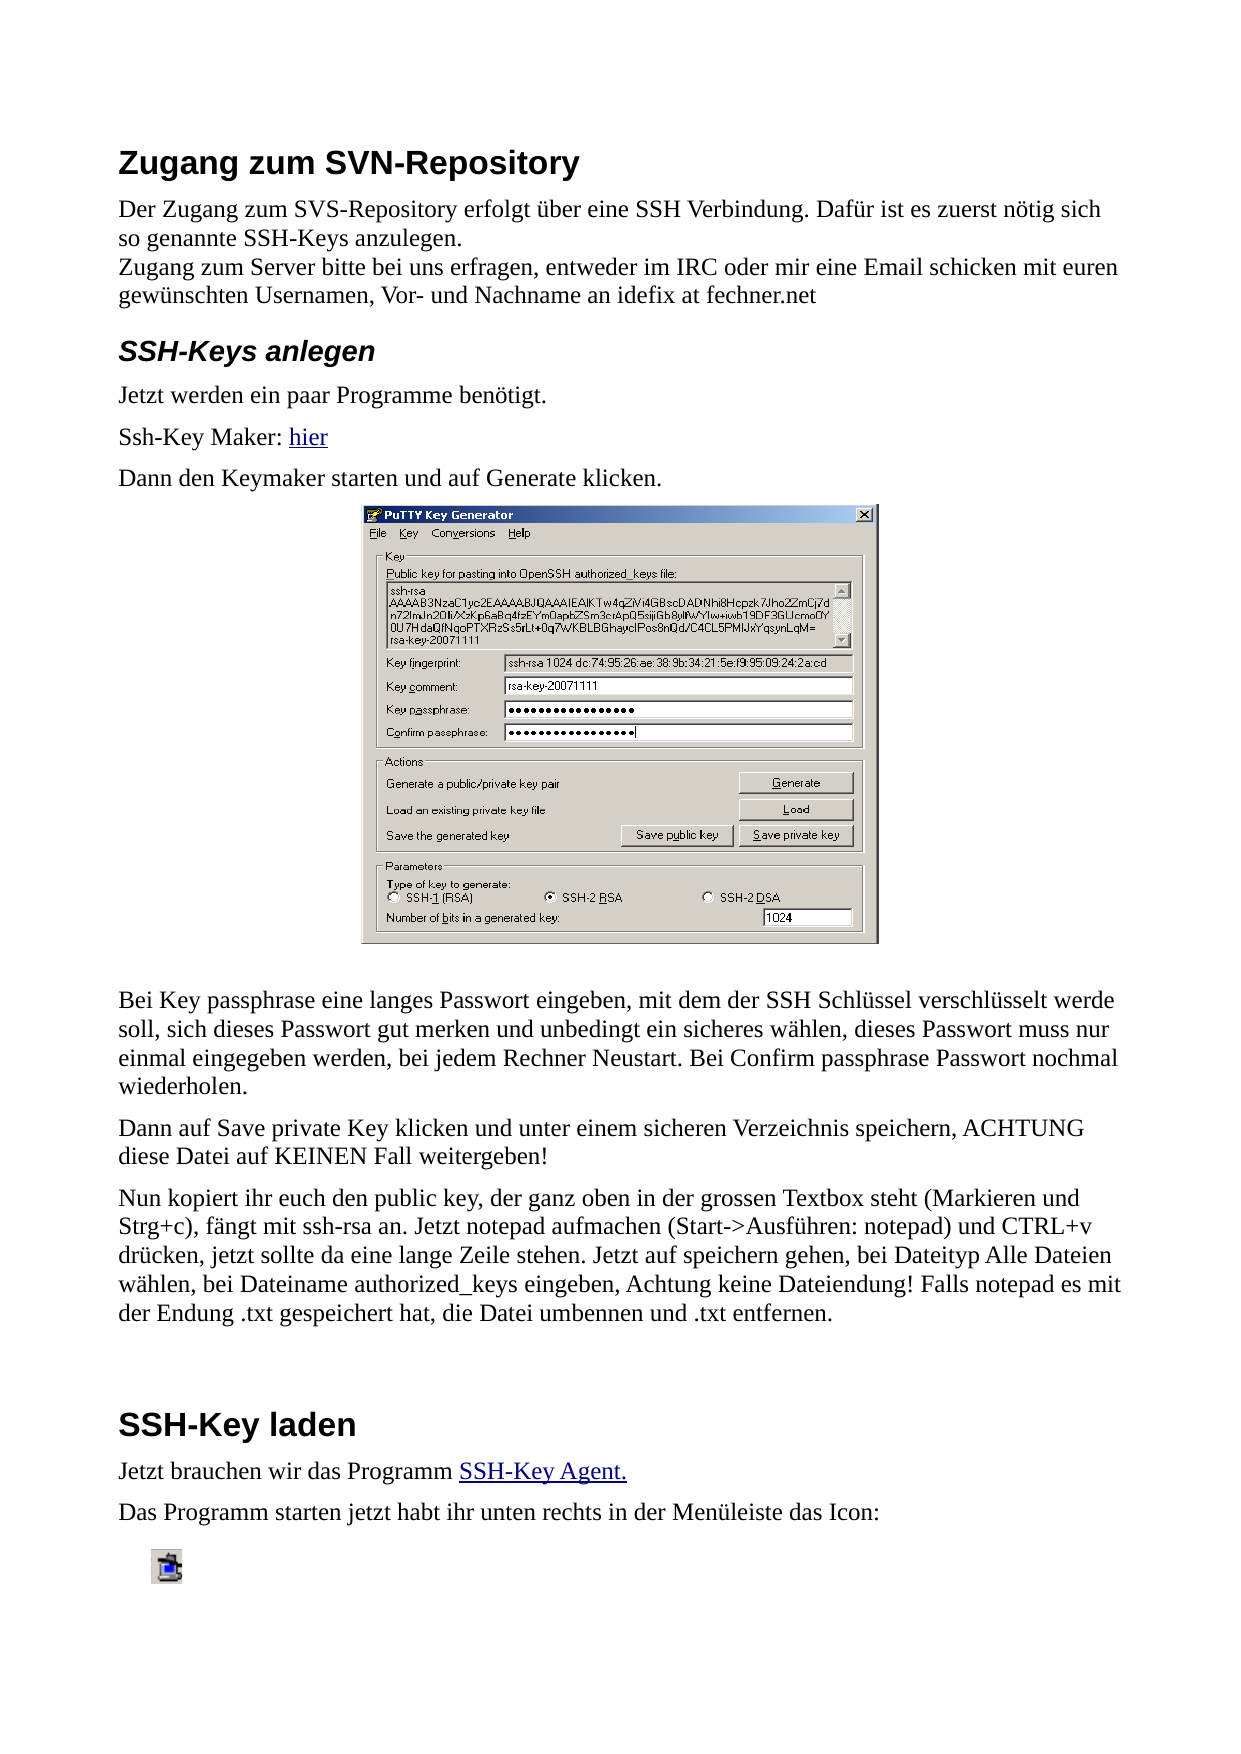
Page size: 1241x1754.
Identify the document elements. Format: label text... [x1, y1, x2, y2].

text Dann auf Save private Key klicken und unter einem sicheren Verzeichnis speichern, ACHTUNG diese Datei auf KEINEN Fall weitergeben! [118, 1113, 1122, 1170]
text Zugang zum Server bitte bei uns erfragen, entweder im IRC oder mir eine Email schicken mit euren gewünschten Usernamen, Vor- und Nachname an idefix at fechner.net [118, 252, 1122, 309]
subtitle Zugang zum SVN-Repository [118, 143, 1122, 182]
picture [361, 504, 879, 944]
text Jetzt werden ein paar Programme benötigt. [118, 380, 1122, 409]
subtitle SSH-Keys anlegen [118, 334, 1122, 368]
text Ssh-Key Maker: hier [118, 422, 1122, 450]
subtitle SSH-Key laden [118, 1405, 1122, 1444]
text Dann den Keymaker starten und auf Generate klicken. [118, 463, 1122, 492]
text Das Programm starten jetzt habt ihr unten rechts in der Menüleiste das Icon: [118, 1497, 1122, 1526]
text Bei Key passphrase eine langes Passwort eingeben, mit dem der SSH Schlüssel verschlüsselt werde soll, sich dieses Passwort gut merken und unbedingt ein sicheres wählen, dieses Passwort muss nur einmal eingegeben werden, bei jedem Rechner Neustart. Bei Confirm passphrase Passwort nochmal wiederholen. [118, 985, 1122, 1100]
text Jetzt brauchen wir das Programm SSH-Key Agent. [118, 1456, 1122, 1485]
text Der Zugang zum SVS-Repository erfolgt über eine SSH Verbindung. Dafür ist es zuerst nötig sich so genannte SSH-Keys anzulegen. [118, 194, 1122, 252]
text Nun kopiert ihr euch den public key, der ganz oben in der grossen Textbox steht (Markieren und Strg+c), fängt mit ssh-rsa an. Jetzt notepad aufmachen (Start->Ausführen: notepad) und CTRL+v drücken, jetzt sollte da eine lange Zeile stehen. Jetzt auf speichern gehen, bei Dateityp Alle Dateien wählen, bei Dateiname authorized_keys eingeben, Achtung keine Dateiendung! Falls notepad es mit der Endung .txt gespeichert hat, die Datei umbennen und .txt entfernen. [118, 1183, 1122, 1326]
